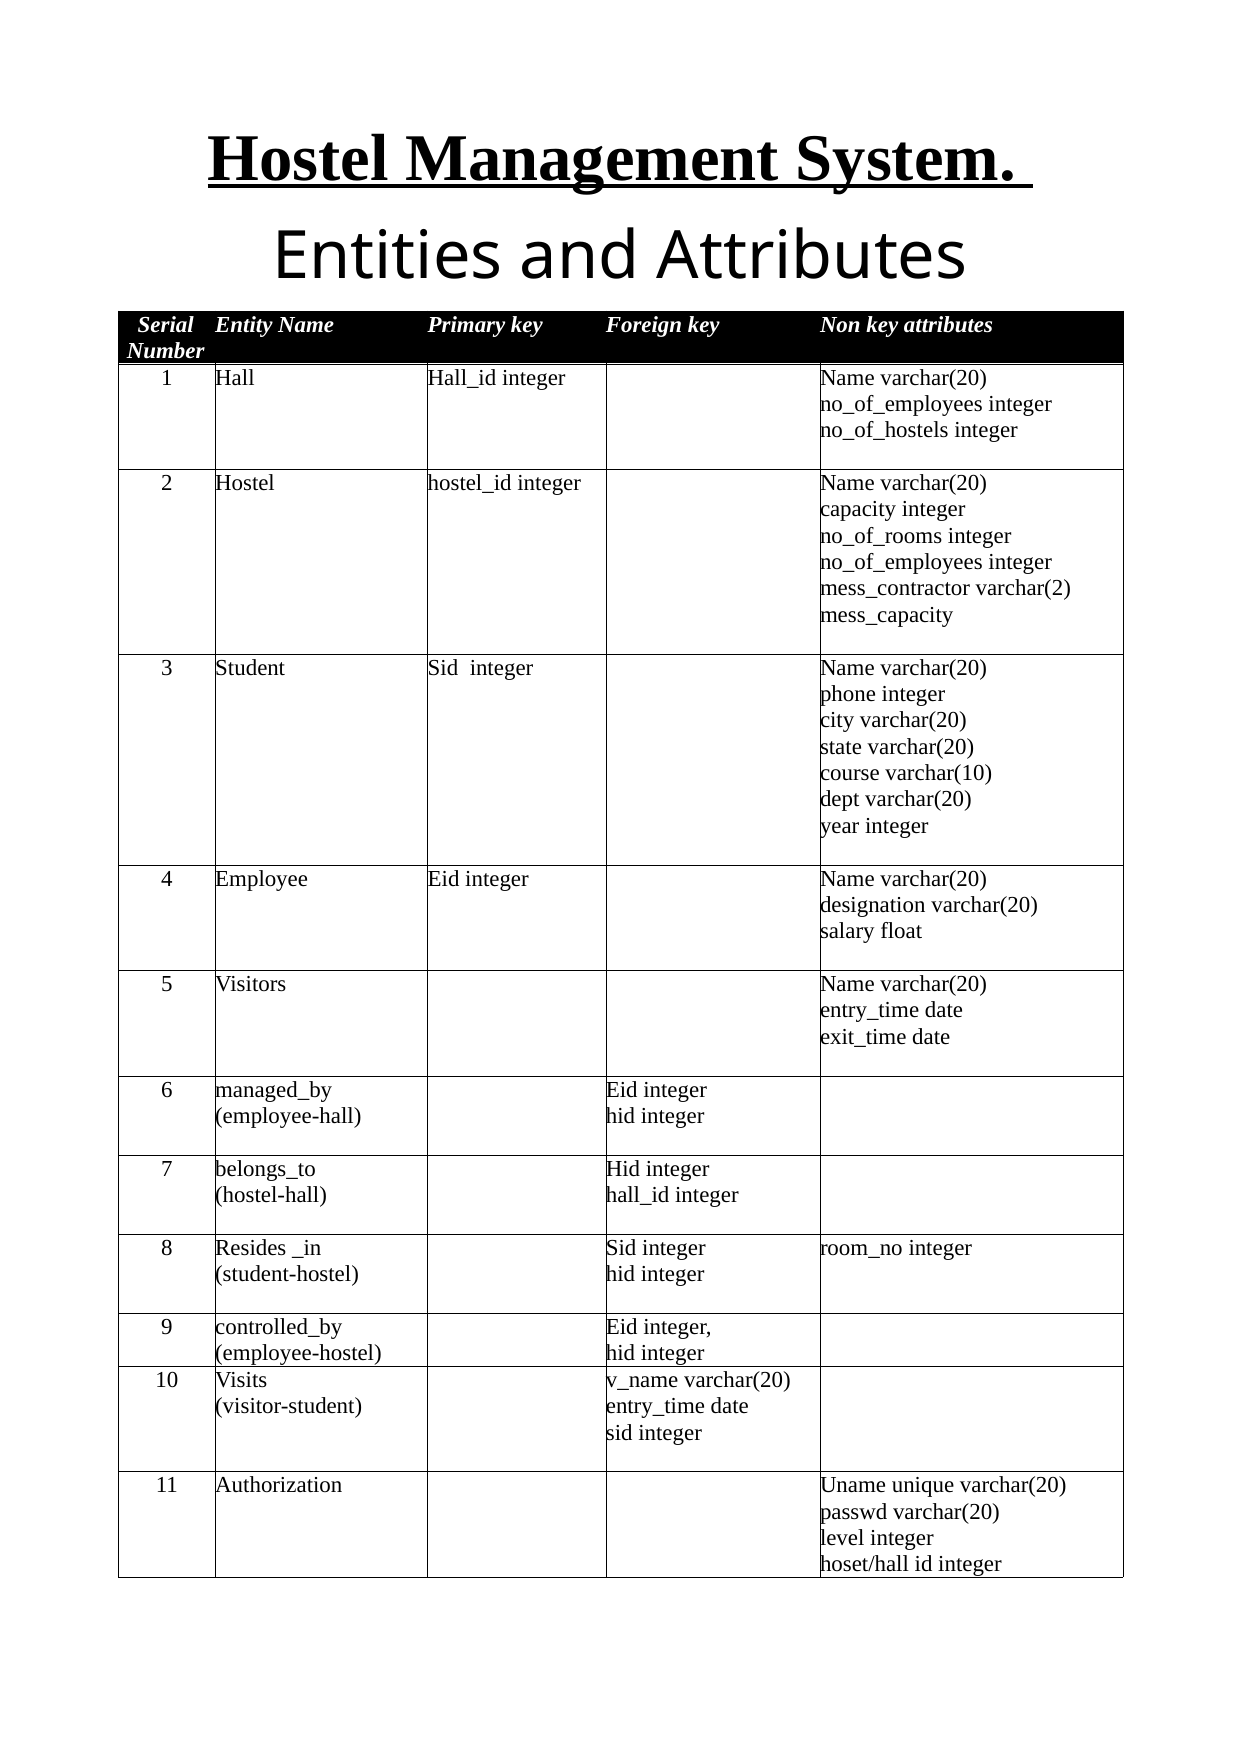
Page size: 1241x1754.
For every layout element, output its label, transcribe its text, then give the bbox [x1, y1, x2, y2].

table_cell [607, 655, 820, 864]
table_cell [428, 1472, 606, 1577]
table_cell v_name varchar(20) entry_time date sid integer [607, 1367, 820, 1471]
table_cell Hid integer hall_id integer [607, 1156, 820, 1234]
table_cell Sid integer hid integer [607, 1235, 820, 1313]
table_cell controlled_by (employee-hostel) [216, 1314, 427, 1366]
table_cell Eid integer [428, 866, 606, 970]
table_cell Name varchar(20) entry_time date exit_time date [821, 971, 1123, 1076]
table_cell 8 [119, 1235, 215, 1313]
table_cell Resides _in (student-hostel) [216, 1235, 427, 1313]
table_cell [428, 1235, 606, 1313]
table_cell [428, 971, 606, 1076]
table_cell 9 [119, 1314, 215, 1366]
table_cell [607, 470, 820, 653]
table_cell Sid integer [428, 655, 606, 864]
table_cell Hostel [216, 470, 427, 653]
text Entities and Attributes [118, 207, 1122, 298]
table_cell managed_by (employee-hall) [216, 1077, 427, 1155]
table_cell [607, 1472, 820, 1577]
table_header Primary key [428, 312, 606, 363]
table_cell [607, 365, 820, 469]
table_header Foreign key [607, 312, 820, 363]
table_cell [821, 1367, 1123, 1471]
table_cell Eid integer, hid integer [607, 1314, 820, 1366]
table_cell Name varchar(20) no_of_employees integer no_of_hostels integer [821, 365, 1123, 469]
table_cell Visits (visitor-student) [216, 1367, 427, 1471]
table_cell 2 [119, 470, 215, 653]
table_cell 4 [119, 866, 215, 970]
table_cell Hall [216, 365, 427, 469]
table_cell [821, 1077, 1123, 1155]
table_cell [428, 1314, 606, 1366]
table_header Serial Number [119, 312, 215, 363]
text Hostel Management System. [118, 118, 1122, 195]
table_cell hostel_id integer [428, 470, 606, 653]
table_cell Name varchar(20) designation varchar(20) salary float [821, 866, 1123, 970]
table_cell Visitors [216, 971, 427, 1076]
table_cell [821, 1156, 1123, 1234]
table_cell 6 [119, 1077, 215, 1155]
table_header Non key attributes [821, 312, 1123, 363]
table_cell belongs_to (hostel-hall) [216, 1156, 427, 1234]
table_cell [607, 866, 820, 970]
table_cell [428, 1156, 606, 1234]
table_cell 7 [119, 1156, 215, 1234]
table_cell [428, 1367, 606, 1471]
table_cell [821, 1314, 1123, 1366]
table_header Entity Name [216, 312, 427, 363]
table_cell Name varchar(20) capacity integer no_of_rooms integer no_of_employees integer mess_contractor varchar(2) mess_capacity [821, 470, 1123, 653]
table_cell 3 [119, 655, 215, 864]
table_cell Name varchar(20) phone integer city varchar(20) state varchar(20) course varchar(10) dept varchar(20) year integer [821, 655, 1123, 864]
table_cell Hall_id integer [428, 365, 606, 469]
table_cell 11 [119, 1472, 215, 1577]
table_cell 5 [119, 971, 215, 1076]
table_cell Student [216, 655, 427, 864]
table_cell 10 [119, 1367, 215, 1471]
table_cell 1 [119, 365, 215, 469]
table_cell Eid integer hid integer [607, 1077, 820, 1155]
table_cell [607, 971, 820, 1076]
table_cell room_no integer [821, 1235, 1123, 1313]
table_cell Authorization [216, 1472, 427, 1577]
table_cell Employee [216, 866, 427, 970]
table_cell [428, 1077, 606, 1155]
table_cell Uname unique varchar(20) passwd varchar(20) level integer hoset/hall id integer [821, 1472, 1123, 1577]
